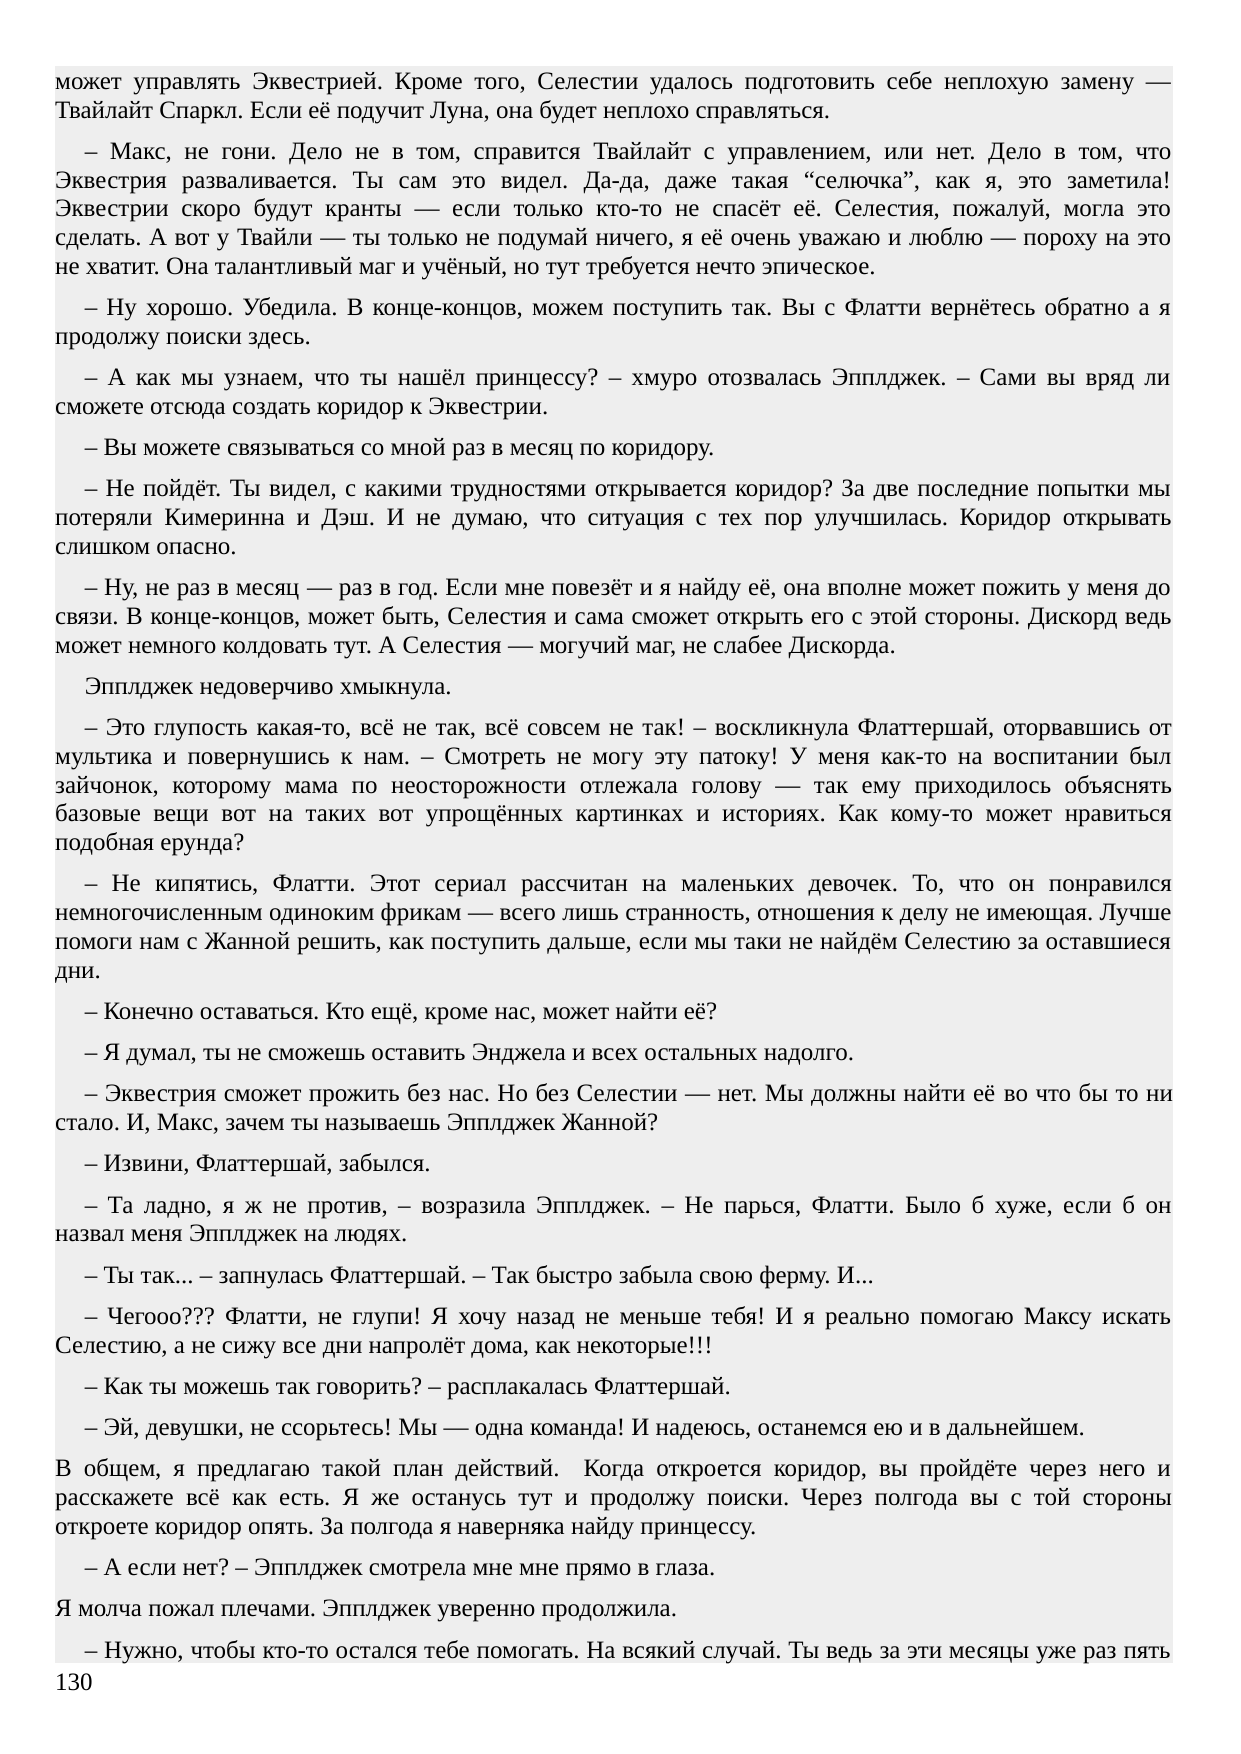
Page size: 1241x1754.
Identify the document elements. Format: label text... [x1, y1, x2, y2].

text – Не кипятись, Флатти. Этот сериал рассчитан на маленьких девочек. То, что он понравился немногочисленным одиноким фрикам — всего лишь странность, отношения к делу не имеющая. Лучше помоги нам с Жанной решить, как поступить дальше, если мы таки не найдём Селестию за оставшиеся дни. [55, 868, 1173, 983]
text – Это глупость какая-то, всё не так, всё совсем не так! – воскликнула Флаттершай, оторвавшись от мультика и повернушись к нам. – Смотреть не могу эту патоку! У меня как-то на воспитании был зайчонок, которому мама по неосторожности отлежала голову — так ему приходилось объяснять базовые вещи вот на таких вот упрощённых картинках и историях. Как кому-то может нравиться подобная ерунда? [55, 712, 1173, 856]
list В общем, я предлагаю такой план действий. Когда откроется коридор, вы пройдёте через него и расскажете всё как есть. Я же останусь тут и продолжу поиски. Через полгода вы с той стороны откроете коридор опять. За полгода я наверняка найду принцессу. [55, 1453, 1173, 1540]
text – Извини, Флаттершай, забылся. [55, 1148, 1173, 1177]
text – Не пойдёт. Ты видел, с какими трудностями открывается коридор? За две последние попытки мы потеряли Кимеринна и Дэш. И не думаю, что ситуация с тех пор улучшилась. Коридор открывать слишком опасно. [55, 473, 1173, 560]
text – Эй, девушки, не ссорьтесь! Мы — одна команда! И надеюсь, останемся ею и в дальнейшем. [55, 1412, 1173, 1441]
text – Та ладно, я ж не против, – возразила Эпплджек. – Не парься, Флатти. Было б хуже, если б он назвал меня Эпплджек на людях. [55, 1190, 1173, 1247]
text может управлять Эквестрией. Кроме того, Селестии удалось подготовить себе неплохую замену — Твайлайт Спаркл. Если её подучит Луна, она будет неплохо справляться. [55, 66, 1173, 123]
text – Нужно, чтобы кто-то остался тебе помогать. На всякий случай. Ты ведь за эти месяцы уже раз пять [55, 1635, 1173, 1663]
text – А как мы узнаем, что ты нашёл принцессу? – хмуро отозвалась Эпплджек. – Сами вы вряд ли сможете отсюда создать коридор к Эквестрии. [55, 362, 1173, 420]
text – Эквестрия сможет прожить без нас. Но без Селестии — нет. Мы должны найти её во что бы то ни стало. И, Макс, зачем ты называешь Эпплджек Жанной? [55, 1078, 1173, 1136]
text – Чегооо??? Флатти, не глупи! Я хочу назад не меньше тебя! И я реально помогаю Максу искать Селестию, а не сижу все дни напролёт дома, как некоторые!!! [55, 1301, 1173, 1358]
text – Как ты можешь так говорить? – расплакалась Флаттершай. [55, 1371, 1173, 1400]
text – Я думал, ты не сможешь оставить Энджела и всех остальных надолго. [55, 1037, 1173, 1066]
text – А если нет? – Эпплджек смотрела мне мне прямо в глаза. [55, 1552, 1173, 1581]
text – Конечно оставаться. Кто ещё, кроме нас, может найти её? [55, 996, 1173, 1025]
text – Ну, не раз в месяц — раз в год. Если мне повезёт и я найду её, она вполне может пожить у меня до связи. В конце-концов, может быть, Селестия и сама сможет открыть его с этой стороны. Дискорд ведь может немного колдовать тут. А Селестия — могучий маг, не слабее Дискорда. [55, 572, 1173, 658]
text Эпплджек недоверчиво хмыкнула. [55, 671, 1173, 700]
list Я молча пожал плечами. Эпплджек уверенно продолжила. [55, 1593, 1173, 1622]
text – Макс, не гони. Дело не в том, справится Твайлайт с управлением, или нет. Дело в том, что Эквестрия разваливается. Ты сам это видел. Да-да, даже такая “селючка”, как я, это заметила! Эквестрии скоро будут кранты — если только кто-то не спасёт её. Селестия, пожалуй, могла это сделать. А вот у Твайли — ты только не подумай ничего, я её очень уважаю и люблю — пороху на это не хватит. Она талантливый маг и учёный, но тут требуется нечто эпическое. [55, 136, 1173, 280]
text – Вы можете связываться со мной раз в месяц по коридору. [55, 432, 1173, 461]
text – Ну хорошо. Убедила. В конце-концов, можем поступить так. Вы с Флатти вернётесь обратно а я продолжу поиски здесь. [55, 292, 1173, 350]
text – Ты так... – запнулась Флаттершай. – Так быстро забыла свою ферму. И... [55, 1260, 1173, 1288]
